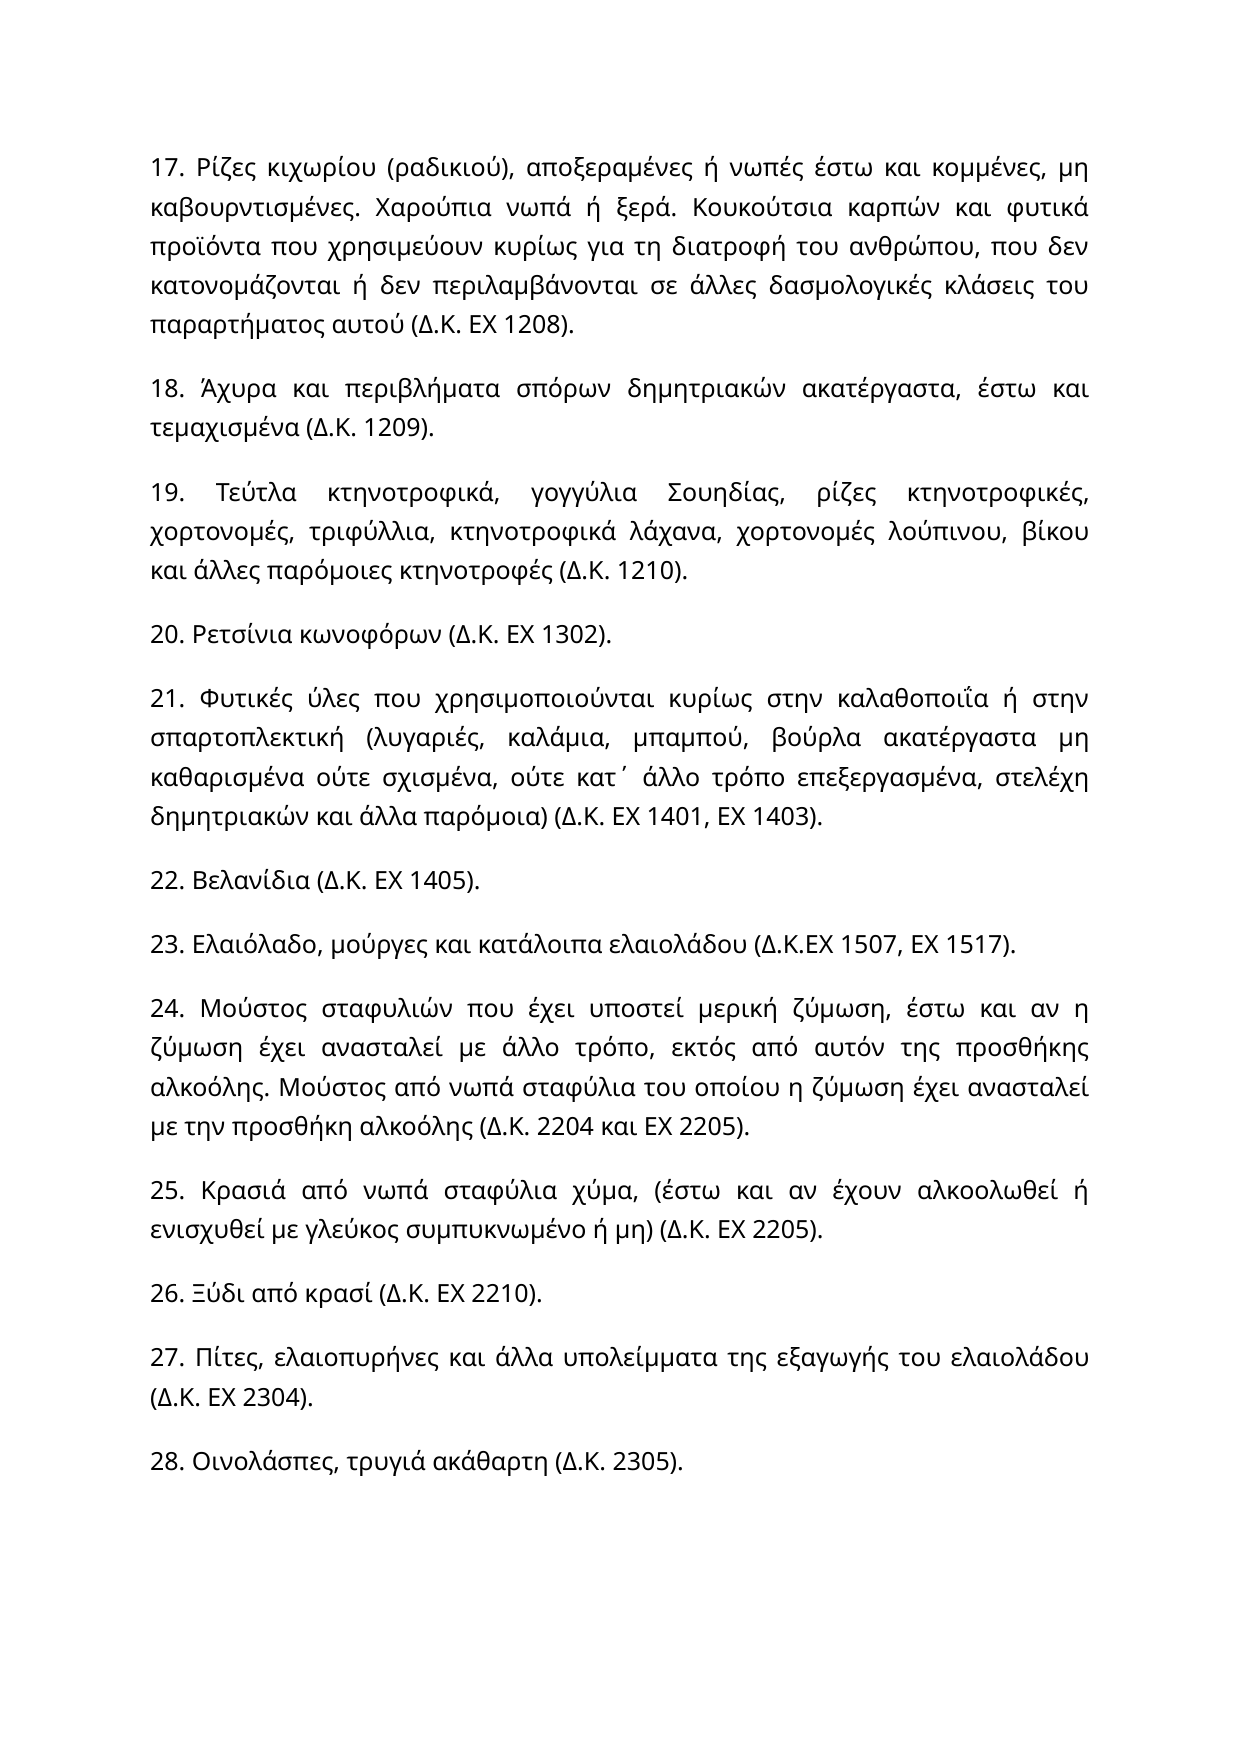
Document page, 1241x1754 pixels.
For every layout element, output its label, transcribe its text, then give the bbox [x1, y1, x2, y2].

text 24. Μούστος σταφυλιών που έχει υποστεί μερική ζύμωση, έστω και αν η ζύμωση έχει ανασταλεί με άλλο τρόπο, εκτός από αυτόν της προσθήκης αλκοόλης. Μούστος από νωπά σταφύλια του οποίου η ζύμωση έχει ανασταλεί με την προσθήκη αλκοόλης (Δ.Κ. 2204 και ΕΧ 2205). [150, 991, 1090, 1142]
text 28. Οινολάσπες, τρυγιά ακάθαρτη (Δ.Κ. 2305). [150, 1443, 1090, 1477]
text 17. Ρίζες κιχωρίου (ραδικιού), αποξεραμένες ή νωπές έστω και κομμένες, μη καβουρντισμένες. Χαρούπια νωπά ή ξερά. Κουκούτσια καρπών και φυτικά προϊόντα που χρησιμεύουν κυρίως για τη διατροφή του ανθρώπου, που δεν κατονομάζονται ή δεν περιλαμβάνονται σε άλλες δασμολογικές κλάσεις του παραρτήματος αυτού (Δ.Κ. ΕΧ 1208). [150, 150, 1090, 341]
text 19. Τεύτλα κτηνοτροφικά, γογγύλια Σουηδίας, ρίζες κτηνοτροφικές, χορτονομές, τριφύλλια, κτηνοτροφικά λάχανα, χορτονομές λούπινου, βίκου και άλλες παρόμοιες κτηνοτροφές (Δ.Κ. 1210). [150, 474, 1090, 587]
text 21. Φυτικές ύλες που χρησιμοποιούνται κυρίως στην καλαθοποιΐα ή στην σπαρτοπλεκτική (λυγαριές, καλάμια, μπαμπού, βούρλα ακατέργαστα μη καθαρισμένα ούτε σχισμένα, ούτε κατ΄ άλλο τρόπο επεξεργασμένα, στελέχη δημητριακών και άλλα παρόμοια) (Δ.Κ. ΕΧ 1401, ΕΧ 1403). [150, 681, 1090, 832]
text 27. Πίτες, ελαιοπυρήνες και άλλα υπολείμματα της εξαγωγής του ελαιολάδου (Δ.Κ. ΕΧ 2304). [150, 1340, 1090, 1413]
text 26. Ξύδι από κρασί (Δ.Κ. ΕΧ 2210). [150, 1276, 1090, 1310]
text 22. Βελανίδια (Δ.Κ. ΕΧ 1405). [150, 862, 1090, 897]
text 25. Κρασιά από νωπά σταφύλια χύμα, (έστω και αν έχουν αλκοολωθεί ή ενισχυθεί με γλεύκος συμπυκνωμένο ή μη) (Δ.Κ. ΕΧ 2205). [150, 1172, 1090, 1246]
text 18. Άχυρα και περιβλήματα σπόρων δημητριακών ακατέργαστα, έστω και τεμαχισμένα (Δ.Κ. 1209). [150, 371, 1090, 444]
text 23. Ελαιόλαδο, μούργες και κατάλοιπα ελαιολάδου (Δ.Κ.ΕΧ 1507, ΕΧ 1517). [150, 927, 1090, 961]
text 20. Ρετσίνια κωνοφόρων (Δ.Κ. ΕΧ 1302). [150, 617, 1090, 651]
